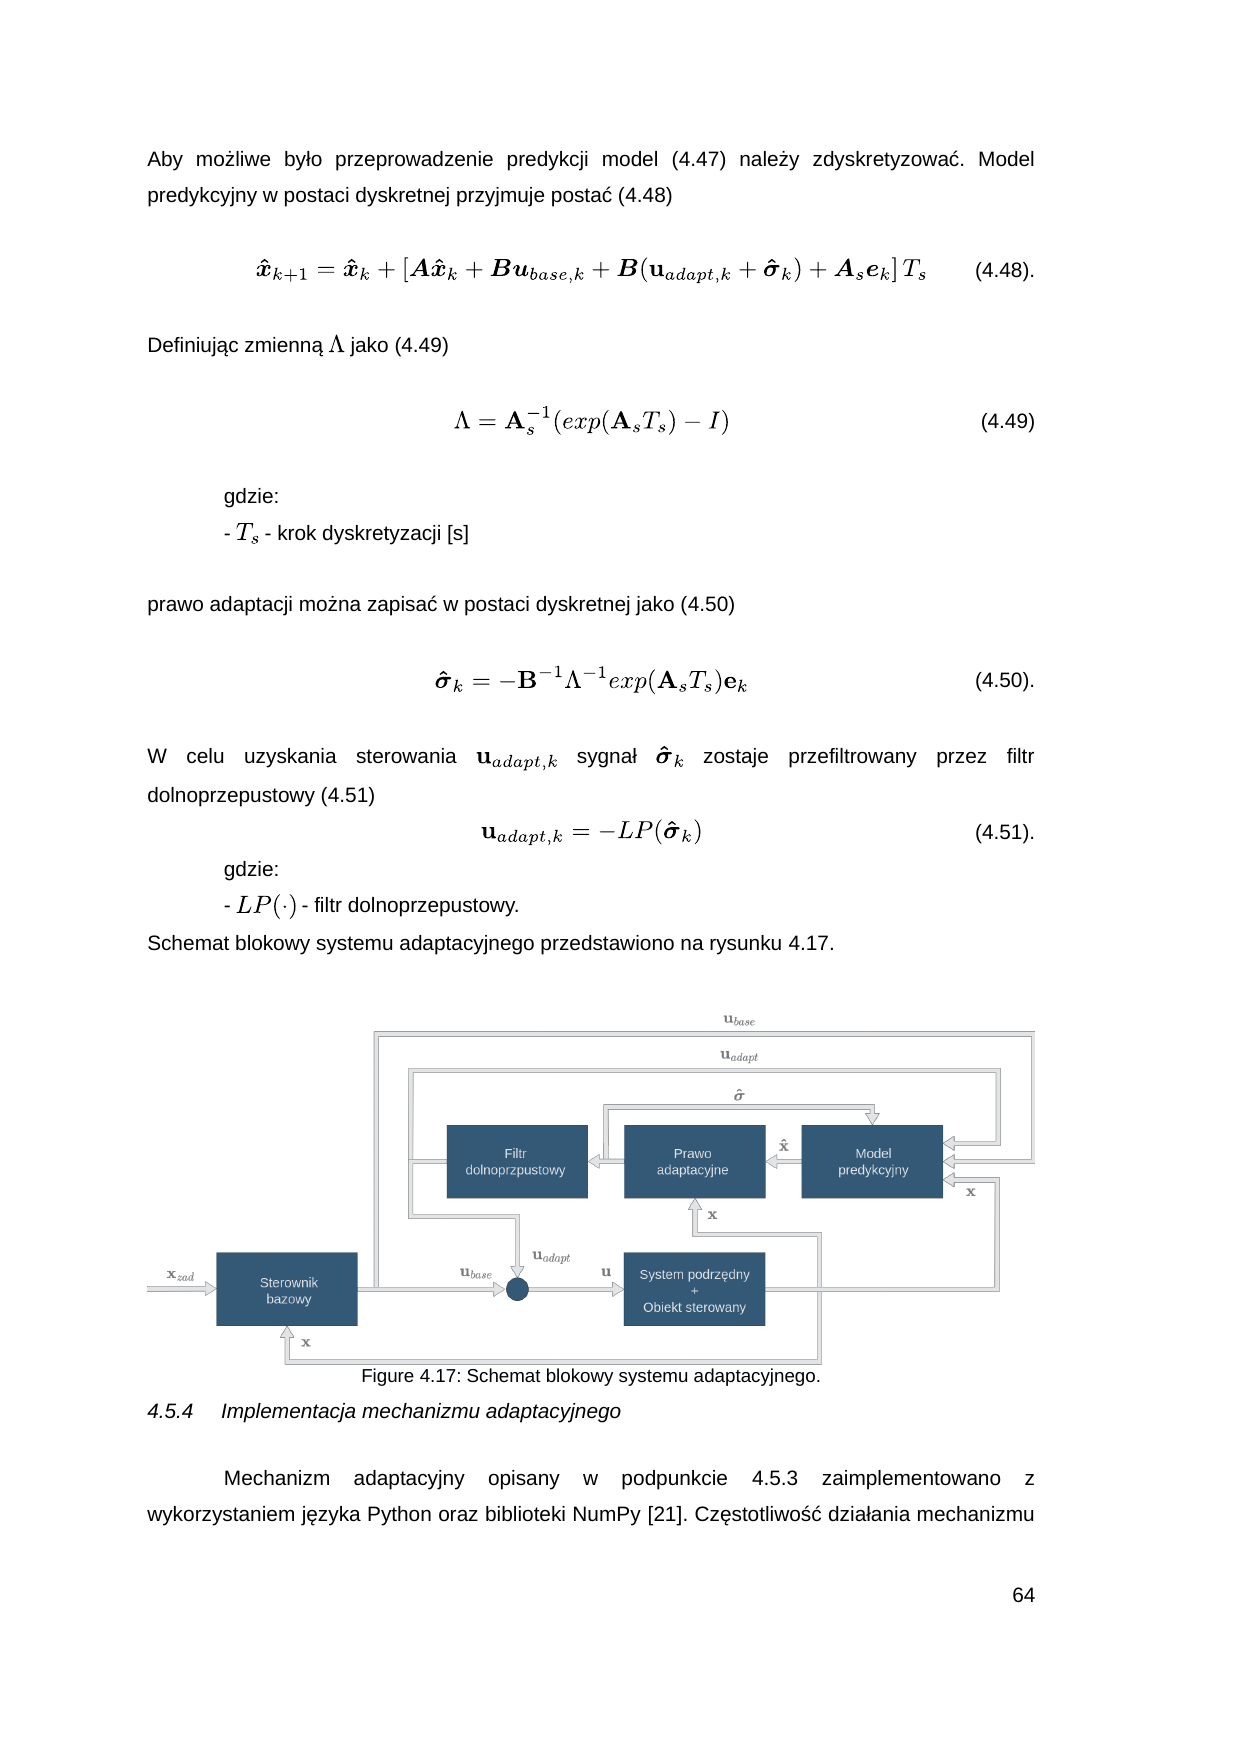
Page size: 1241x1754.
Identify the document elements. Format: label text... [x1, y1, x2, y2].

text W celu uzyskania sterowania sygnał zostaje przefiltrowany przez filtr dolnoprzepustowy (4.51) [147, 744, 1035, 806]
text Aby możliwe było przeprowadzenie predykcji model (4.47) należy zdyskretyzować. Model predykcyjny w postaci dyskretnej przyjmuje postać (4.48) [147, 147, 1035, 207]
text (4.48). [147, 256, 1035, 283]
picture [147, 996, 1035, 1365]
text [147, 666, 653, 694]
text gdzie: [147, 857, 1035, 881]
text Figure 4.17: Schemat blokowy systemu adaptacyjnego. [147, 1365, 1035, 1387]
text Mechanizm adaptacyjny opisany w podpunkcie 4.5.3 zaimplementowano z wykorzystaniem języka Python oraz biblioteki NumPy [21]. Częstotliwość działania mechanizmu [147, 1466, 1035, 1526]
text [147, 406, 544, 435]
text Definiując zmienną jako (4.49) [147, 333, 1035, 357]
text - - filtr dolnoprzepustowy. [147, 893, 1035, 919]
subtitle Implementacja mechanizmu adaptacyjnego [147, 1387, 1035, 1422]
text - - krok dyskretyzacji [s] [147, 520, 1035, 544]
text gdzie: [147, 484, 1035, 508]
text (4.51). [147, 818, 1035, 845]
subtitle [147, 984, 1035, 996]
text (4.50). [717, 666, 1035, 694]
text prawo adaptacji można zapisać w postaci dyskretnej jako (4.50) [147, 592, 1035, 616]
text Schemat blokowy systemu adaptacyjnego przedstawiono na rysunku 4.17. [147, 931, 1035, 955]
text (4.49) [548, 406, 1035, 435]
